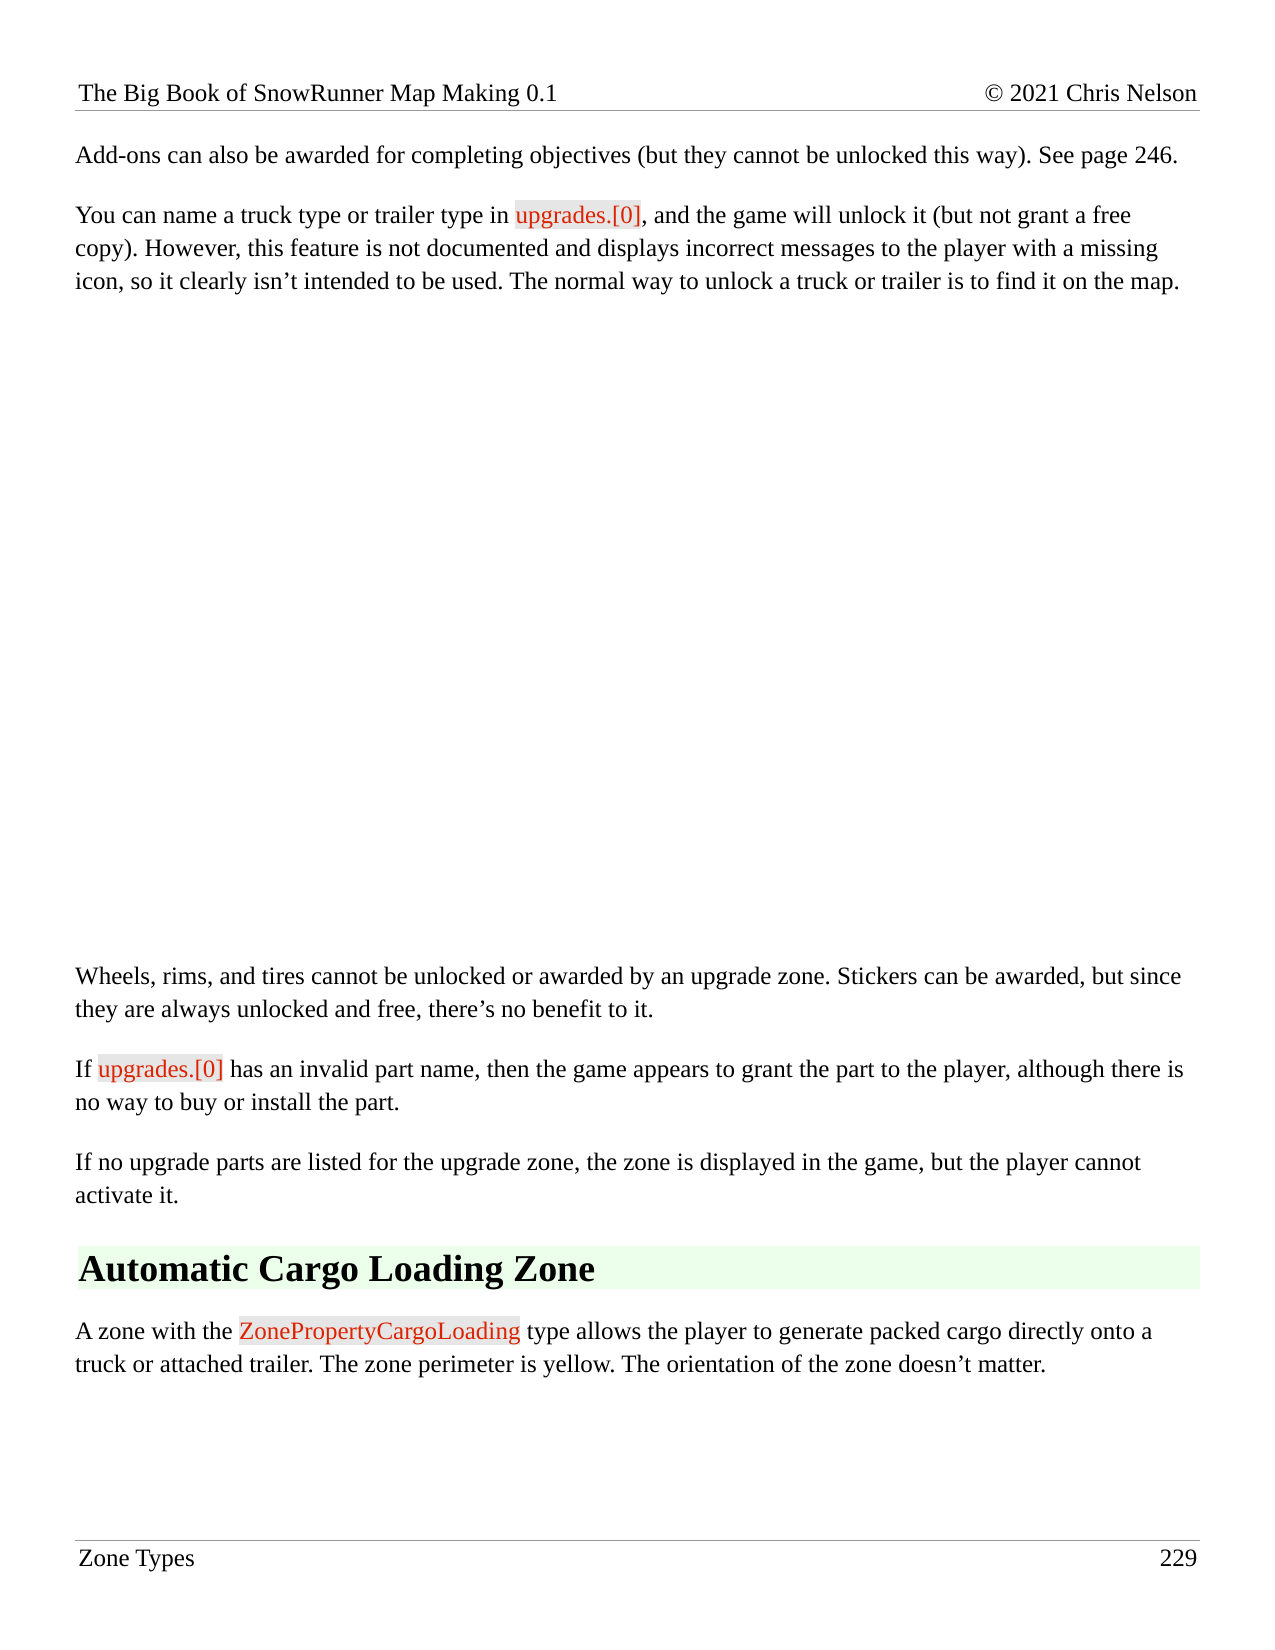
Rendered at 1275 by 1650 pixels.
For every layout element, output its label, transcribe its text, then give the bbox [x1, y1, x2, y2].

text If upgrades.[0] has an invalid part name, then the game appears to grant the part to the player, although there is no way to buy or install the part. [75, 1054, 1200, 1116]
text A zone with the ZonePropertyCargoLoading type allows the player to generate packed cargo directly onto a truck or attached trailer. The zone perimeter is yellow. The orientation of the zone doesn’t matter. [75, 1316, 1200, 1378]
text Add-ons can also be awarded for completing objectives (but they cannot be unlocked this way). See page 246. [75, 140, 1200, 169]
subtitle Automatic Cargo Loading Zone [78, 1246, 1200, 1289]
text If no upgrade parts are listed for the upgrade zone, the zone is displayed in the game, but the player cannot activate it. [75, 1147, 1200, 1208]
text You can name a truck type or trailer type in upgrades.[0], and the game will unlock it (but not grant a free copy). However, this feature is not documented and displays incorrect messages to the player with a missing icon, so it clearly isn’t intended to be used. The normal way to unlock a truck or trailer is to find it on the map. [75, 200, 1200, 295]
text Wheels, rims, and tires cannot be unlocked or awarded by an upgrade zone. Stickers can be awarded, but since they are always unlocked and free, there’s no benefit to it. [75, 961, 1200, 1022]
